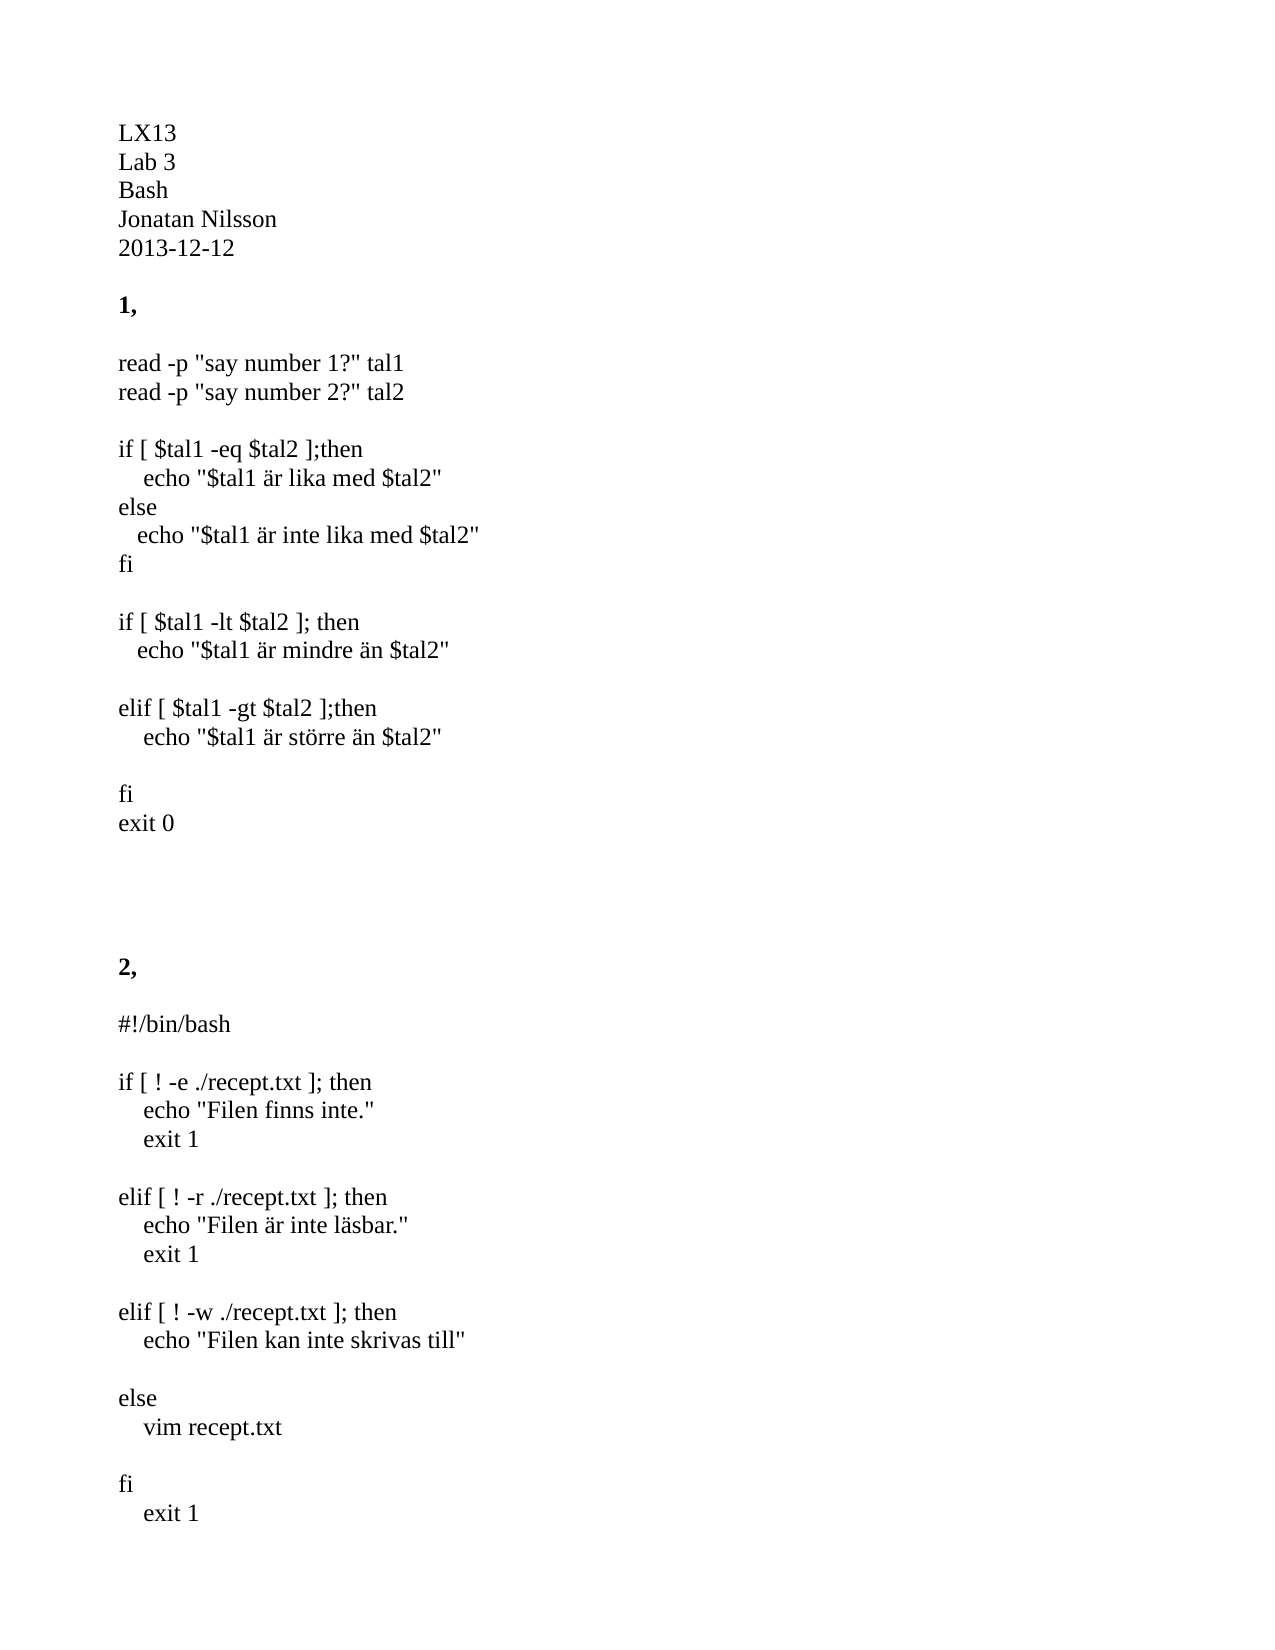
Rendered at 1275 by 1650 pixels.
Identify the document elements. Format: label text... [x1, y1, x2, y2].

text else [118, 492, 1157, 521]
text vim recept.txt [118, 1412, 1157, 1441]
text else [118, 1383, 1157, 1412]
text echo "Filen finns inte." [118, 1096, 1157, 1124]
text 1, [118, 291, 1157, 319]
text exit 1 [118, 1239, 1157, 1268]
text fi [118, 1469, 1157, 1498]
text if [ $tal1 -eq $tal2 ];then [118, 434, 1157, 463]
text echo "$tal1 är större än $tal2" [118, 722, 1157, 751]
text read -p "say number 2?" tal2 [118, 377, 1157, 406]
text read -p "say number 1?" tal1 [118, 348, 1157, 377]
text 2013-12-12 [118, 233, 1157, 262]
text echo "$tal1 är lika med $tal2" [118, 463, 1157, 492]
text echo "Filen kan inte skrivas till" [118, 1326, 1157, 1354]
text fi [118, 779, 1157, 808]
text exit 0 [118, 808, 1157, 837]
text Bash [118, 176, 1157, 204]
text elif [ ! -w ./recept.txt ]; then [118, 1297, 1157, 1326]
text Lab 3 [118, 147, 1157, 176]
text echo "$tal1 är mindre än $tal2" [118, 636, 1157, 664]
text if [ ! -e ./recept.txt ]; then [118, 1067, 1157, 1096]
text fi [118, 549, 1157, 578]
text Jonatan Nilsson [118, 204, 1157, 233]
text 2, [118, 952, 1157, 981]
text echo "Filen är inte läsbar." [118, 1211, 1157, 1239]
text elif [ ! -r ./recept.txt ]; then [118, 1182, 1157, 1211]
text if [ $tal1 -lt $tal2 ]; then [118, 607, 1157, 636]
text echo "$tal1 är inte lika med $tal2" [118, 521, 1157, 549]
text exit 1 [118, 1124, 1157, 1153]
text elif [ $tal1 -gt $tal2 ];then [118, 693, 1157, 722]
text exit 1 [118, 1498, 1157, 1527]
text #!/bin/bash [118, 1009, 1157, 1038]
text LX13 [118, 118, 1157, 147]
